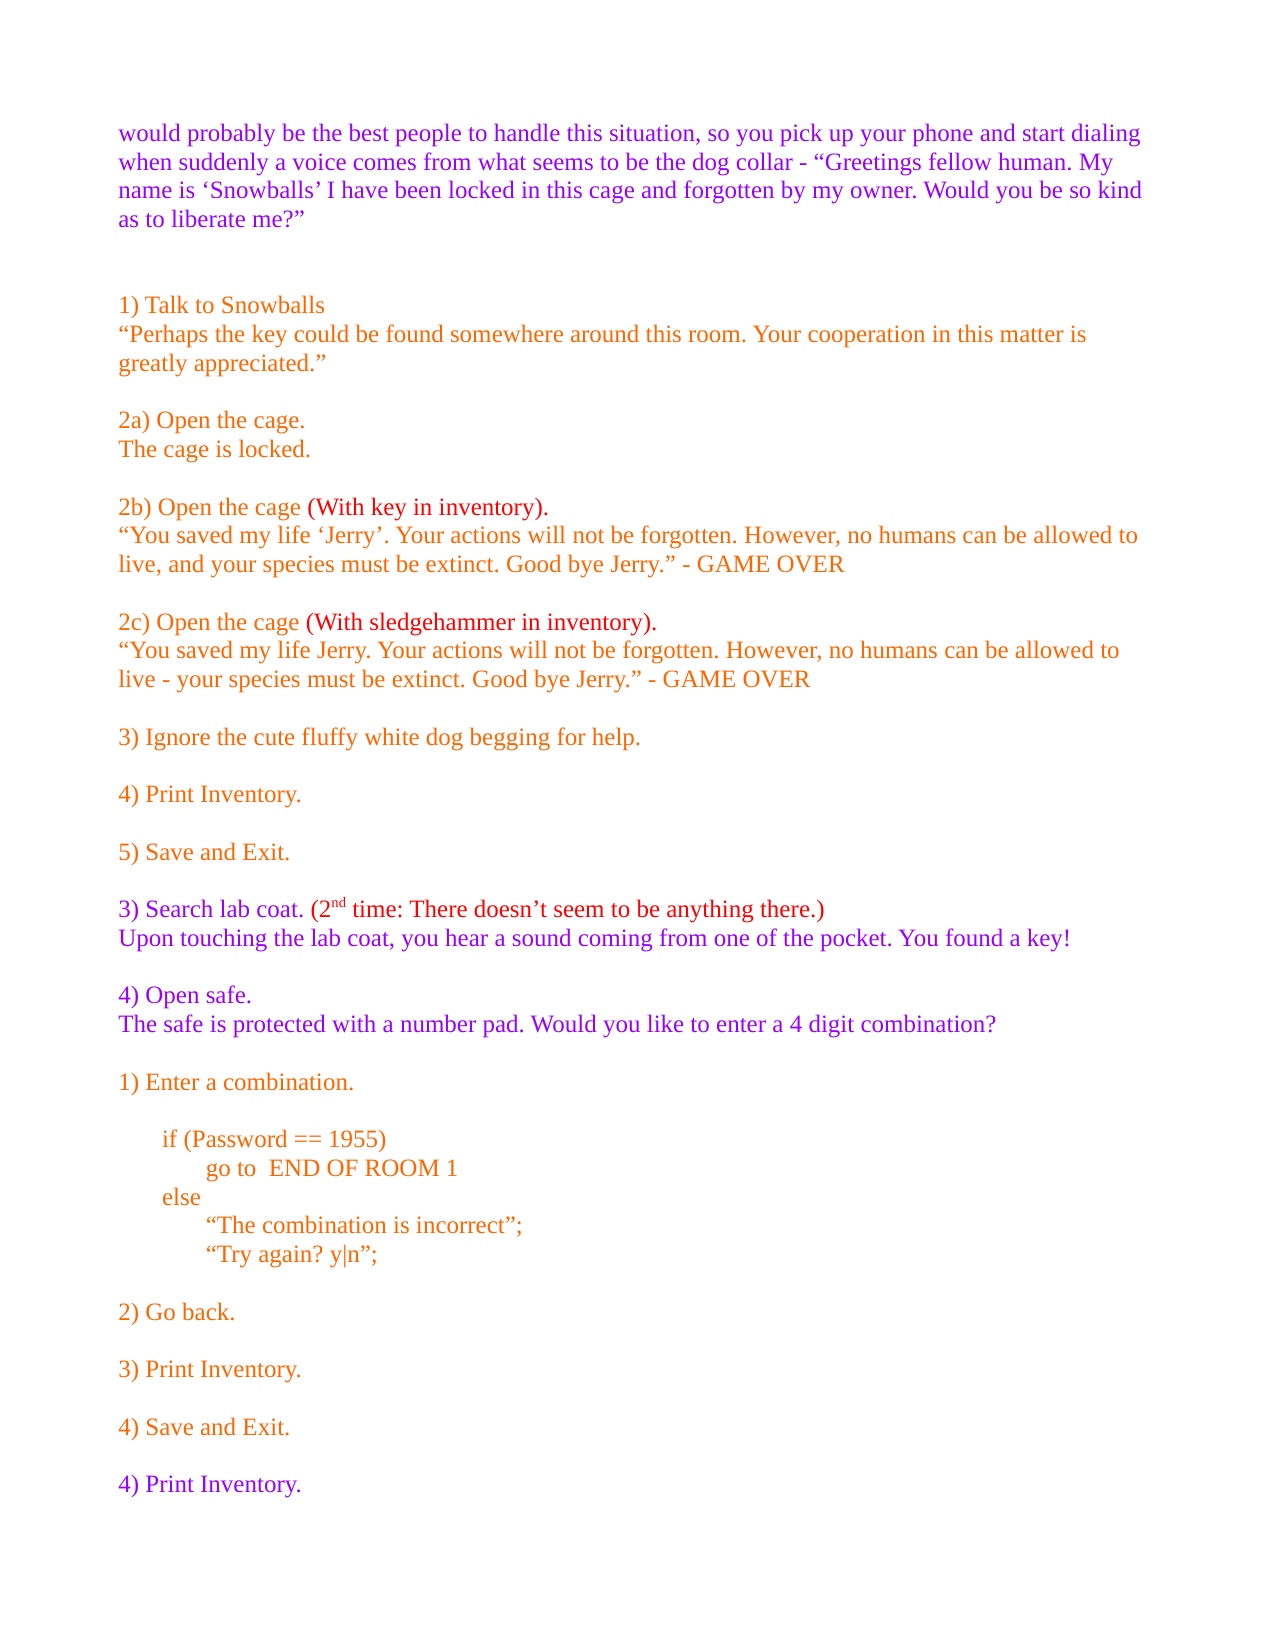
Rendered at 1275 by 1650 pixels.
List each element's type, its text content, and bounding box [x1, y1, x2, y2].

text 5) Save and Exit. [118, 837, 1157, 866]
text would probably be the best people to handle this situation, so you pick up your phone and start dialing when suddenly a voice comes from what seems to be the dog collar - “Greetings fellow human. My name is ‘Snowballs’ I have been locked in this cage and forgotten by my owner. Would you be so kind as to liberate me?” [118, 118, 1157, 233]
text 4) Print Inventory. [118, 779, 1157, 808]
text The cage is locked. [118, 434, 1157, 463]
text Upon touching the lab coat, you hear a sound coming from one of the pocket. You found a key! [118, 923, 1157, 952]
text 2a) Open the cage. [118, 406, 1157, 434]
text “You saved my life ‘Jerry’. Your actions will not be forgotten. However, no humans can be allowed to live, and your species must be extinct. Good bye Jerry.” - GAME OVER [118, 521, 1157, 578]
text 3) Print Inventory. [118, 1354, 1157, 1383]
text go to END OF ROOM 1 [118, 1153, 1157, 1182]
text 2b) Open the cage (With key in inventory). [118, 492, 1157, 521]
text 2) Go back. [118, 1297, 1157, 1326]
text 4) Print Inventory. [118, 1469, 1157, 1498]
text 4) Open safe. [118, 981, 1157, 1009]
text “Perhaps the key could be found somewhere around this room. Your cooperation in this matter is greatly appreciated.” [118, 319, 1157, 377]
text 2c) Open the cage (With sledgehammer in inventory). [118, 607, 1157, 636]
text else [118, 1182, 1157, 1211]
text 4) Save and Exit. [118, 1412, 1157, 1441]
text if (Password == 1955) [118, 1124, 1157, 1153]
text 1) Talk to Snowballs [118, 291, 1157, 319]
text 3) Ignore the cute fluffy white dog begging for help. [118, 722, 1157, 751]
text The safe is protected with a number pad. Would you like to enter a 4 digit combination? [118, 1009, 1157, 1038]
text 3) Search lab coat. (2nd time: There doesn’t seem to be anything there.) [118, 894, 1157, 923]
text “You saved my life Jerry. Your actions will not be forgotten. However, no humans can be allowed to live - your species must be extinct. Good bye Jerry.” - GAME OVER [118, 636, 1157, 693]
text 1) Enter a combination. [118, 1067, 1157, 1096]
text “The combination is incorrect”; [118, 1211, 1157, 1239]
text “Try again? y|n”; [118, 1239, 1157, 1268]
